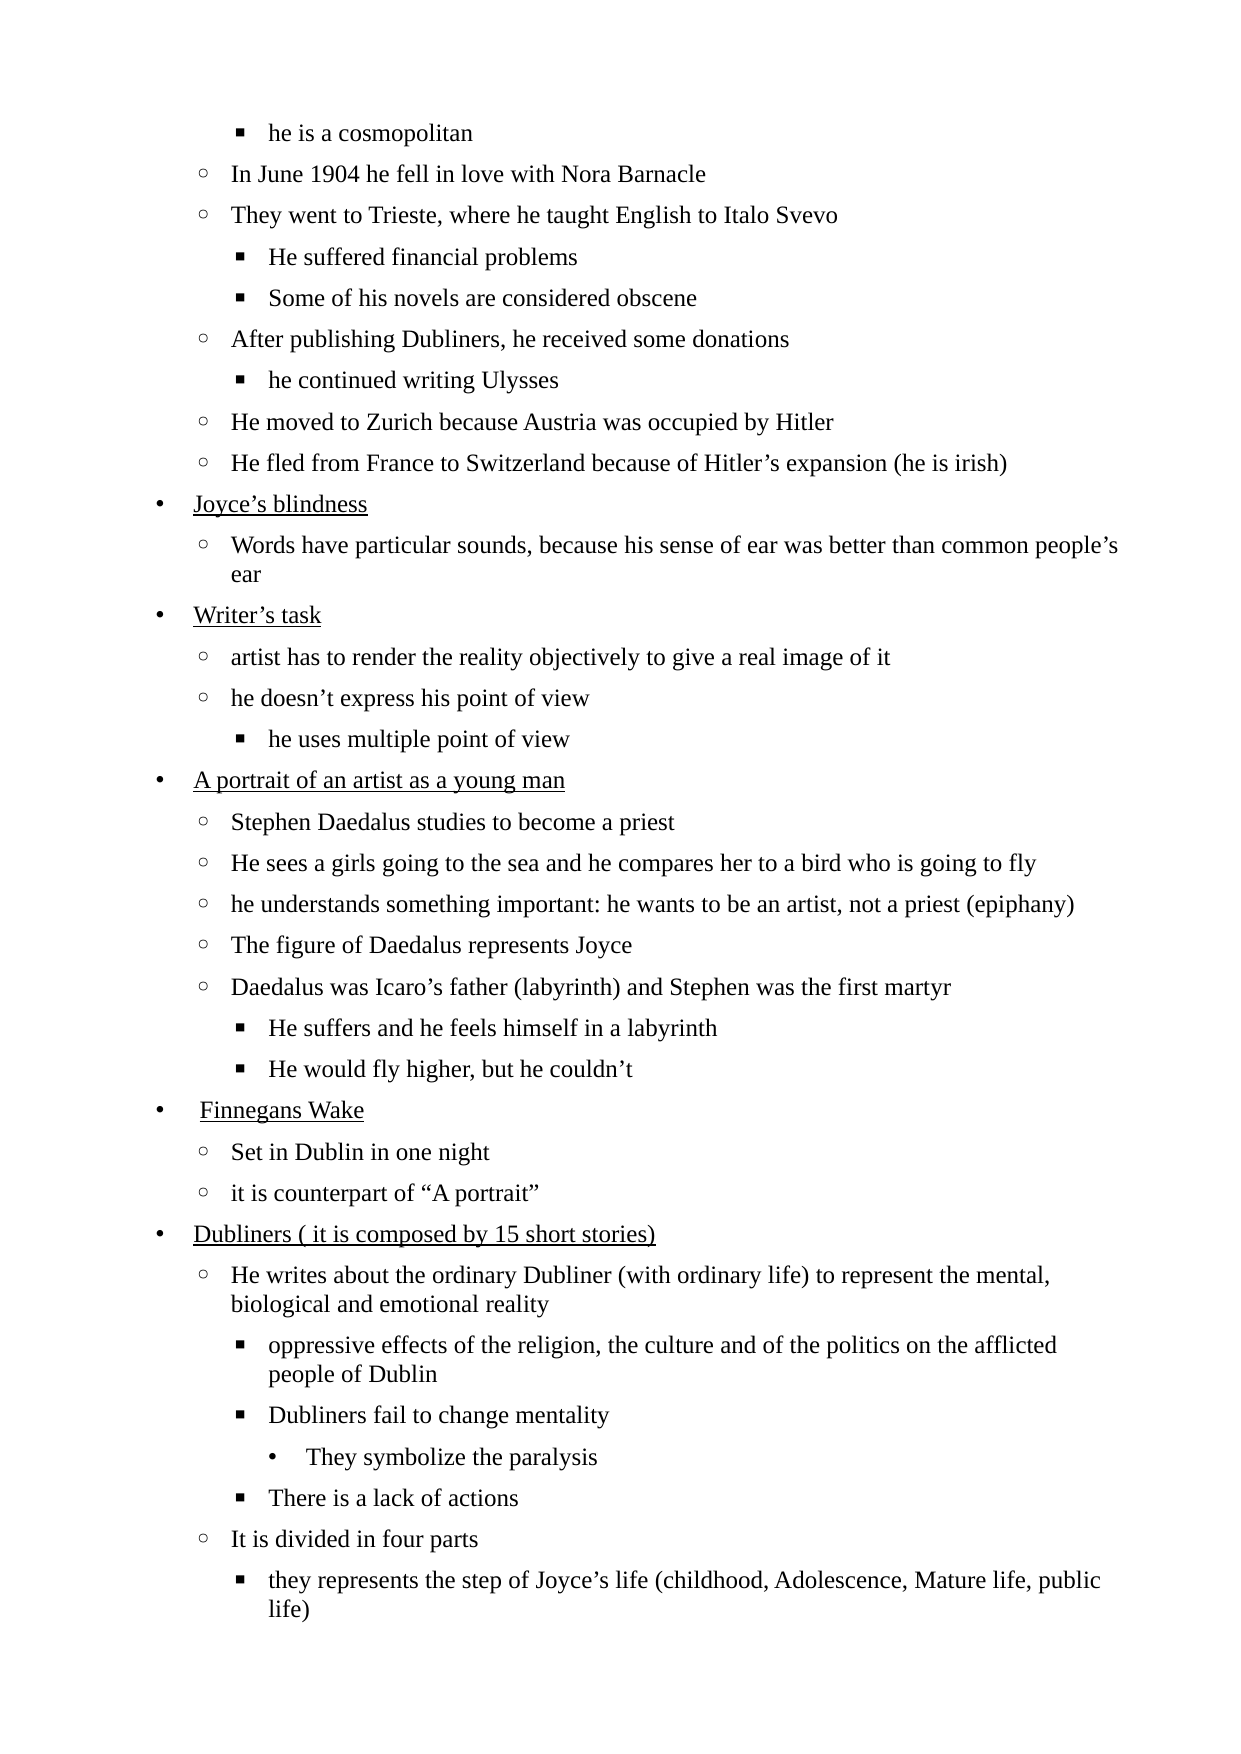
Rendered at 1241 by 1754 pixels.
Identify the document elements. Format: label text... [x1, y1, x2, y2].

list oppressive effects of the religion, the culture and of the politics on the afflicted people of Dublin [231, 1331, 1122, 1388]
list In June 1904 he fell in love with Nora Barnacle [193, 159, 1122, 188]
list They symbolize the paralysis [268, 1442, 1122, 1471]
list They went to Trieste, where he taught English to Italo Svevo [193, 201, 1122, 229]
list He writes about the ordinary Dubliner (with ordinary life) to represent the mental, biological and emotional reality [193, 1261, 1122, 1318]
list Set in Dublin in one night [193, 1137, 1122, 1166]
list he uses multiple point of view [231, 724, 1122, 753]
list Daedalus was Icaro’s father (labyrinth) and Stephen was the first martyr [193, 972, 1122, 1001]
list Some of his novels are considered obscene [231, 283, 1122, 312]
list He fled from France to Switzerland because of Hitler’s expansion (he is irish) [193, 448, 1122, 477]
list He suffers and he feels himself in a labyrinth [231, 1013, 1122, 1042]
list It is divided in four parts [193, 1524, 1122, 1553]
list He suffered financial problems [231, 242, 1122, 271]
list Dubliners ( it is composed by 15 short stories) [156, 1219, 1122, 1248]
list he understands something important: he wants to be an artist, not a priest (epiphany) [193, 889, 1122, 918]
list Words have particular sounds, because his sense of ear was better than common people’s ear [193, 531, 1122, 588]
list it is counterpart of “A portrait” [193, 1178, 1122, 1207]
list Stephen Daedalus studies to become a priest [193, 807, 1122, 836]
list they represents the step of Joyce’s life (childhood, Adolescence, Mature life, public life) [231, 1566, 1122, 1623]
list Writer’s task [156, 601, 1122, 629]
list he doesn’t express his point of view [193, 683, 1122, 712]
list he is a cosmopolitan [231, 118, 1122, 147]
list He sees a girls going to the sea and he compares her to a bird who is going to fly [193, 848, 1122, 877]
list He moved to Zurich because Austria was occupied by Hitler [193, 407, 1122, 436]
list artist has to render the reality objectively to give a real image of it [193, 642, 1122, 671]
list A portrait of an artist as a young man [156, 766, 1122, 794]
list Dubliners fail to change mentality [231, 1401, 1122, 1429]
list There is a lack of actions [231, 1483, 1122, 1512]
list The figure of Daedalus represents Joyce [193, 931, 1122, 959]
list Finnegans Wake [156, 1096, 1122, 1124]
list After publishing Dubliners, he received some donations [193, 324, 1122, 353]
list he continued writing Ulysses [231, 366, 1122, 394]
list He would fly higher, but he couldn’t [231, 1054, 1122, 1083]
list Joyce’s blindness [156, 489, 1122, 518]
